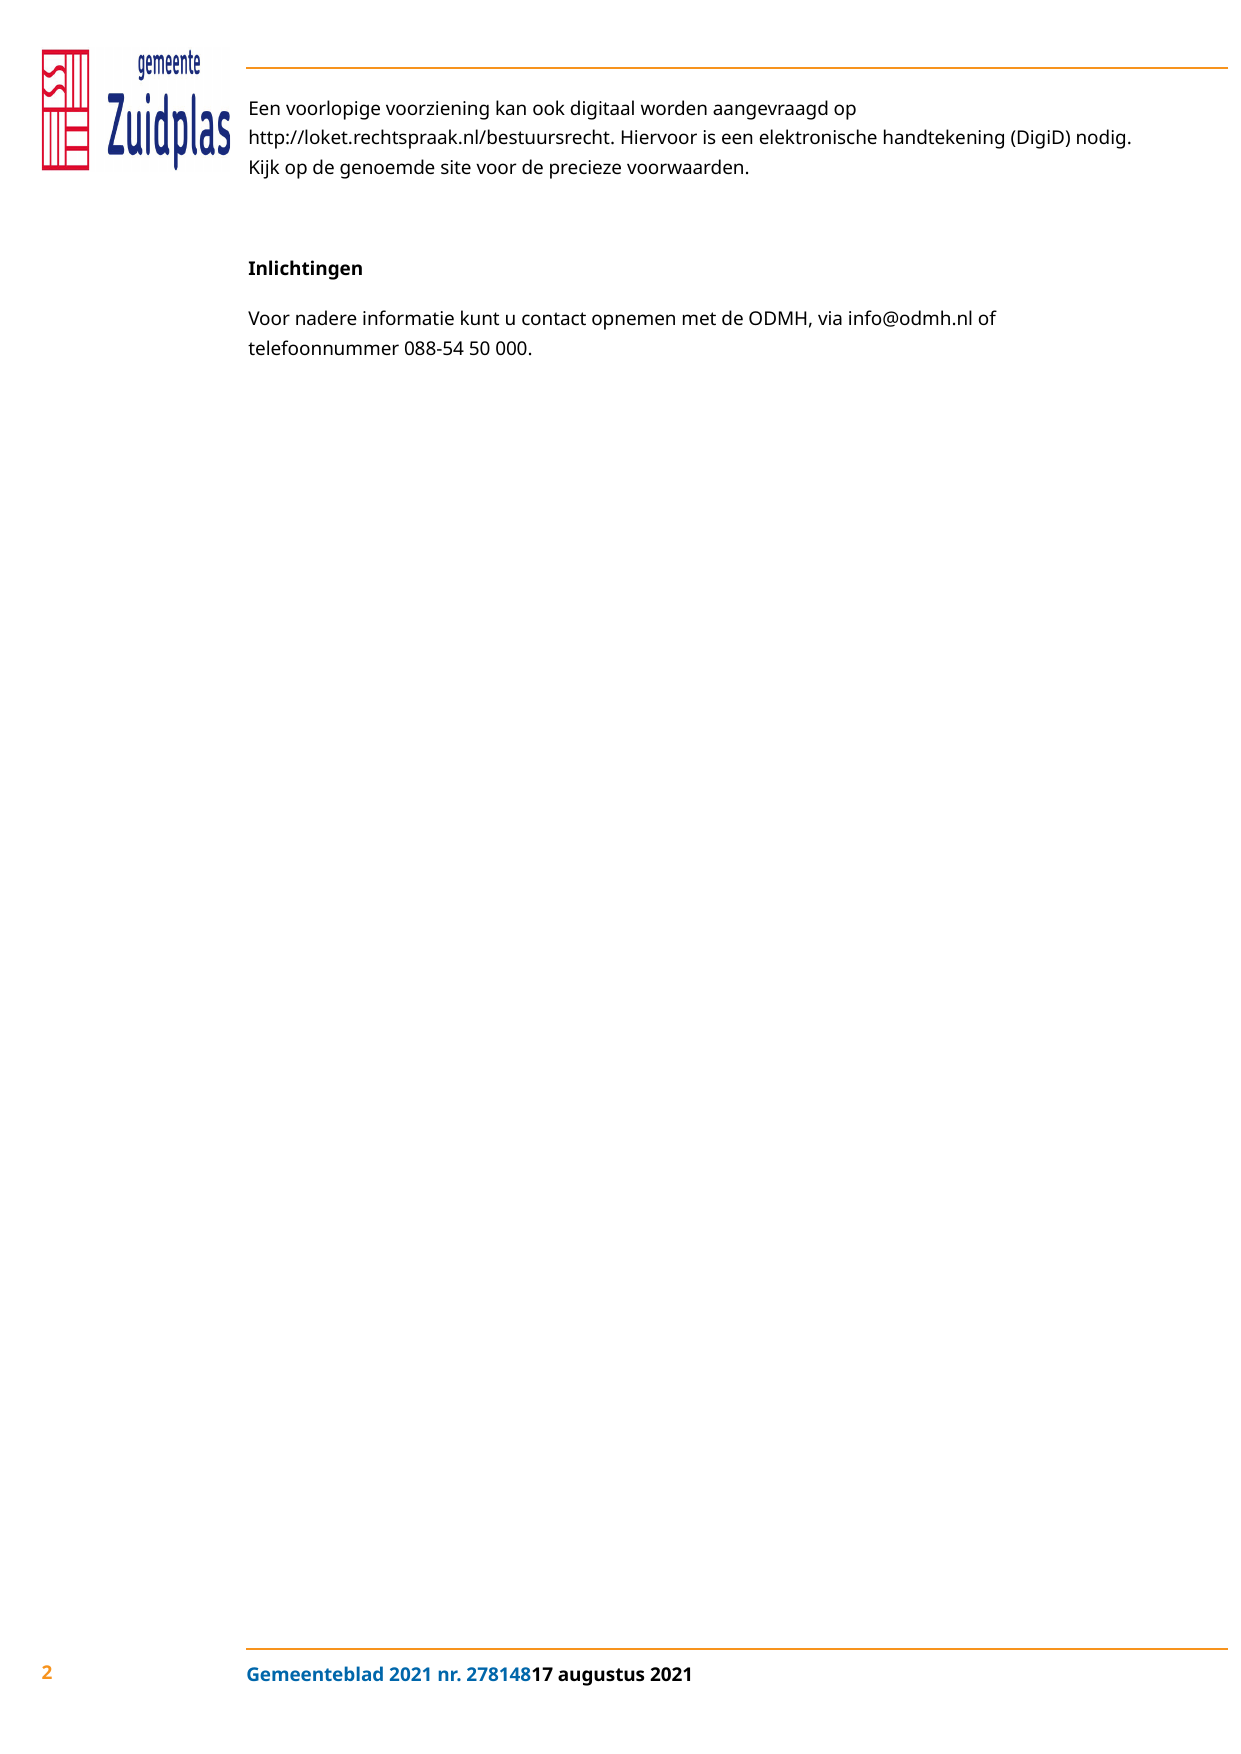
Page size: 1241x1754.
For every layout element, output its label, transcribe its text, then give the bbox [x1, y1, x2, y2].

text Een voorlopige voorziening kan ook digitaal worden aangevraagd op http://loket.rechtspraak.nl/bestuursrecht. Hiervoor is een elektronische handtekening (DigiD) nodig. Kijk op de genoemde site voor de precieze voorwaarden. [248, 95, 1152, 180]
text Voor nadere informatie kunt u contact opnemen met de ODMH, via info@odmh.nl of telefoonnummer 088-54 50 000. [248, 305, 1152, 361]
text Inlichtingen [248, 255, 1152, 281]
picture [41, 47, 231, 172]
